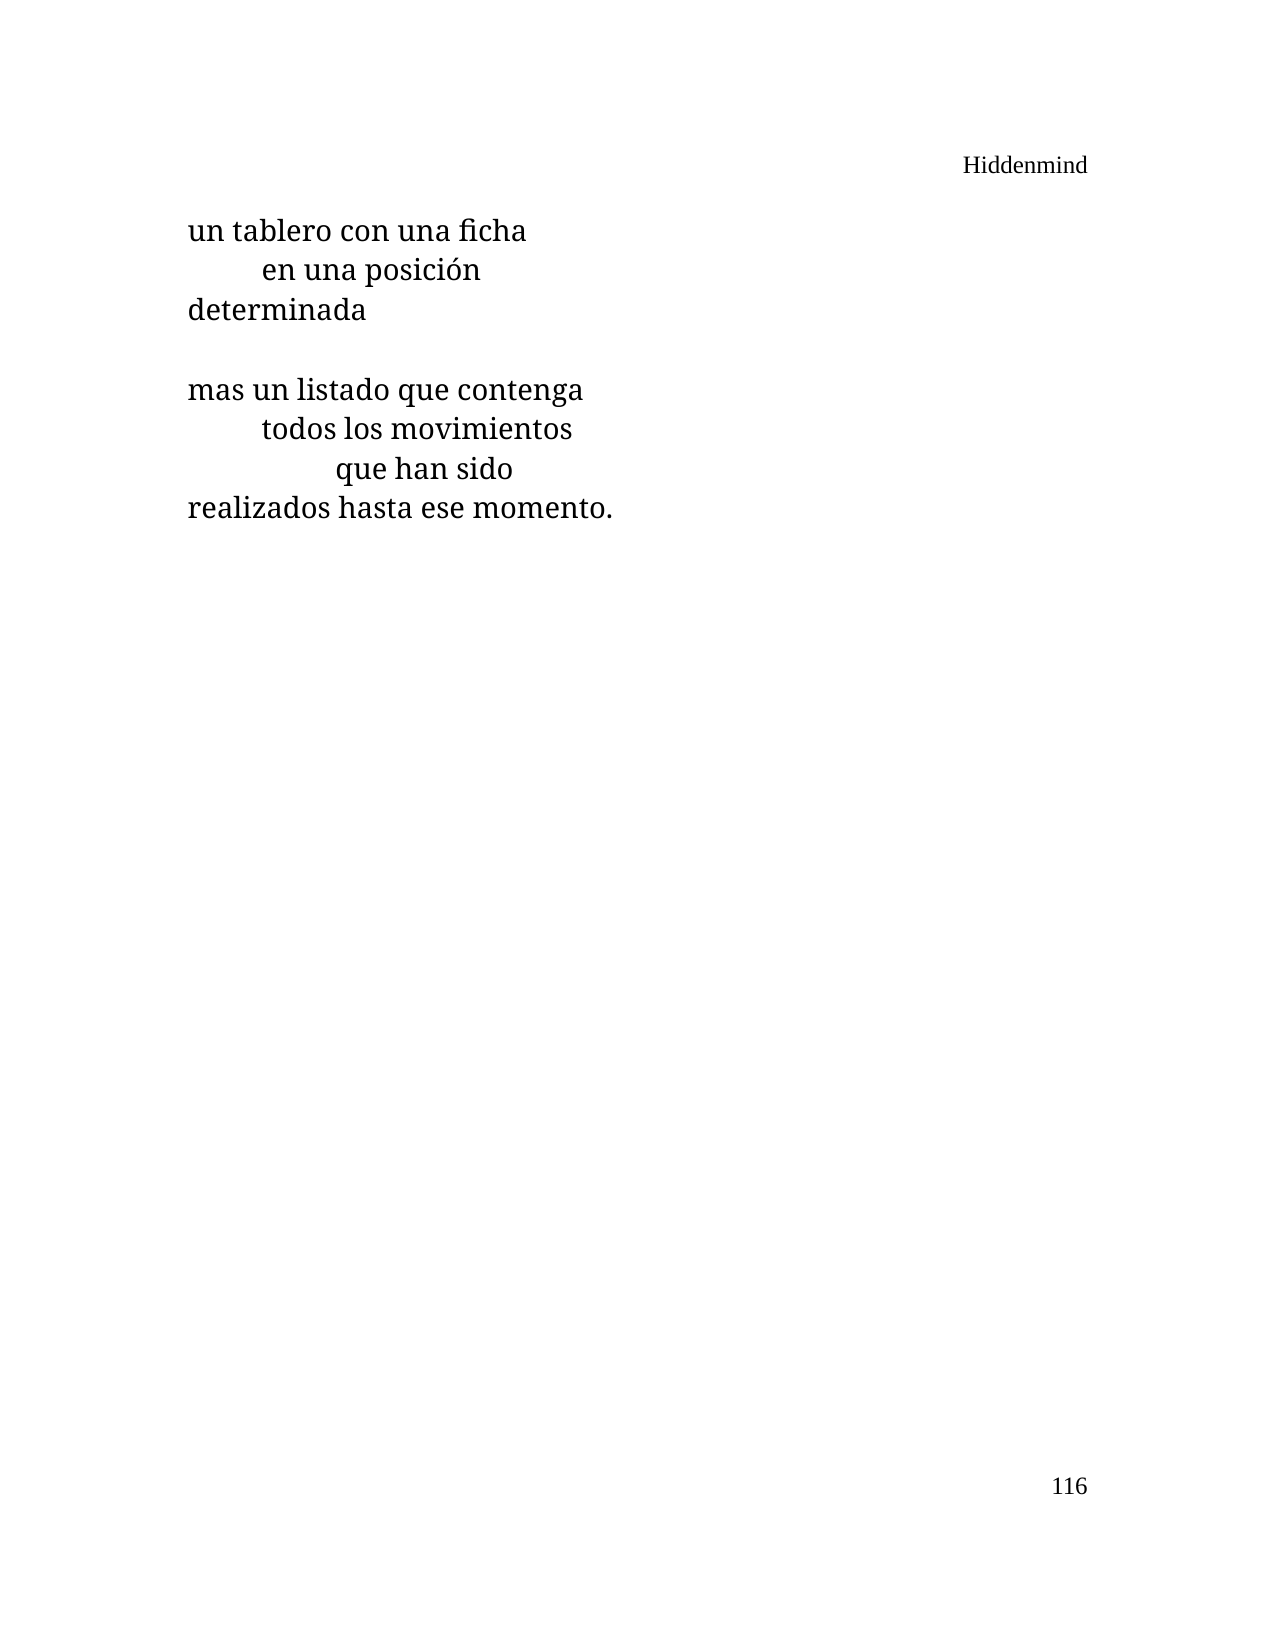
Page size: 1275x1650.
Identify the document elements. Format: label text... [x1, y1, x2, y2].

text mas un listado que contenga [187, 369, 622, 408]
text que han sido realizados hasta ese momento. [187, 448, 622, 527]
text un tablero con una ficha [187, 210, 622, 250]
text en una posición determinada [187, 250, 622, 329]
text todos los movimientos [187, 408, 622, 448]
